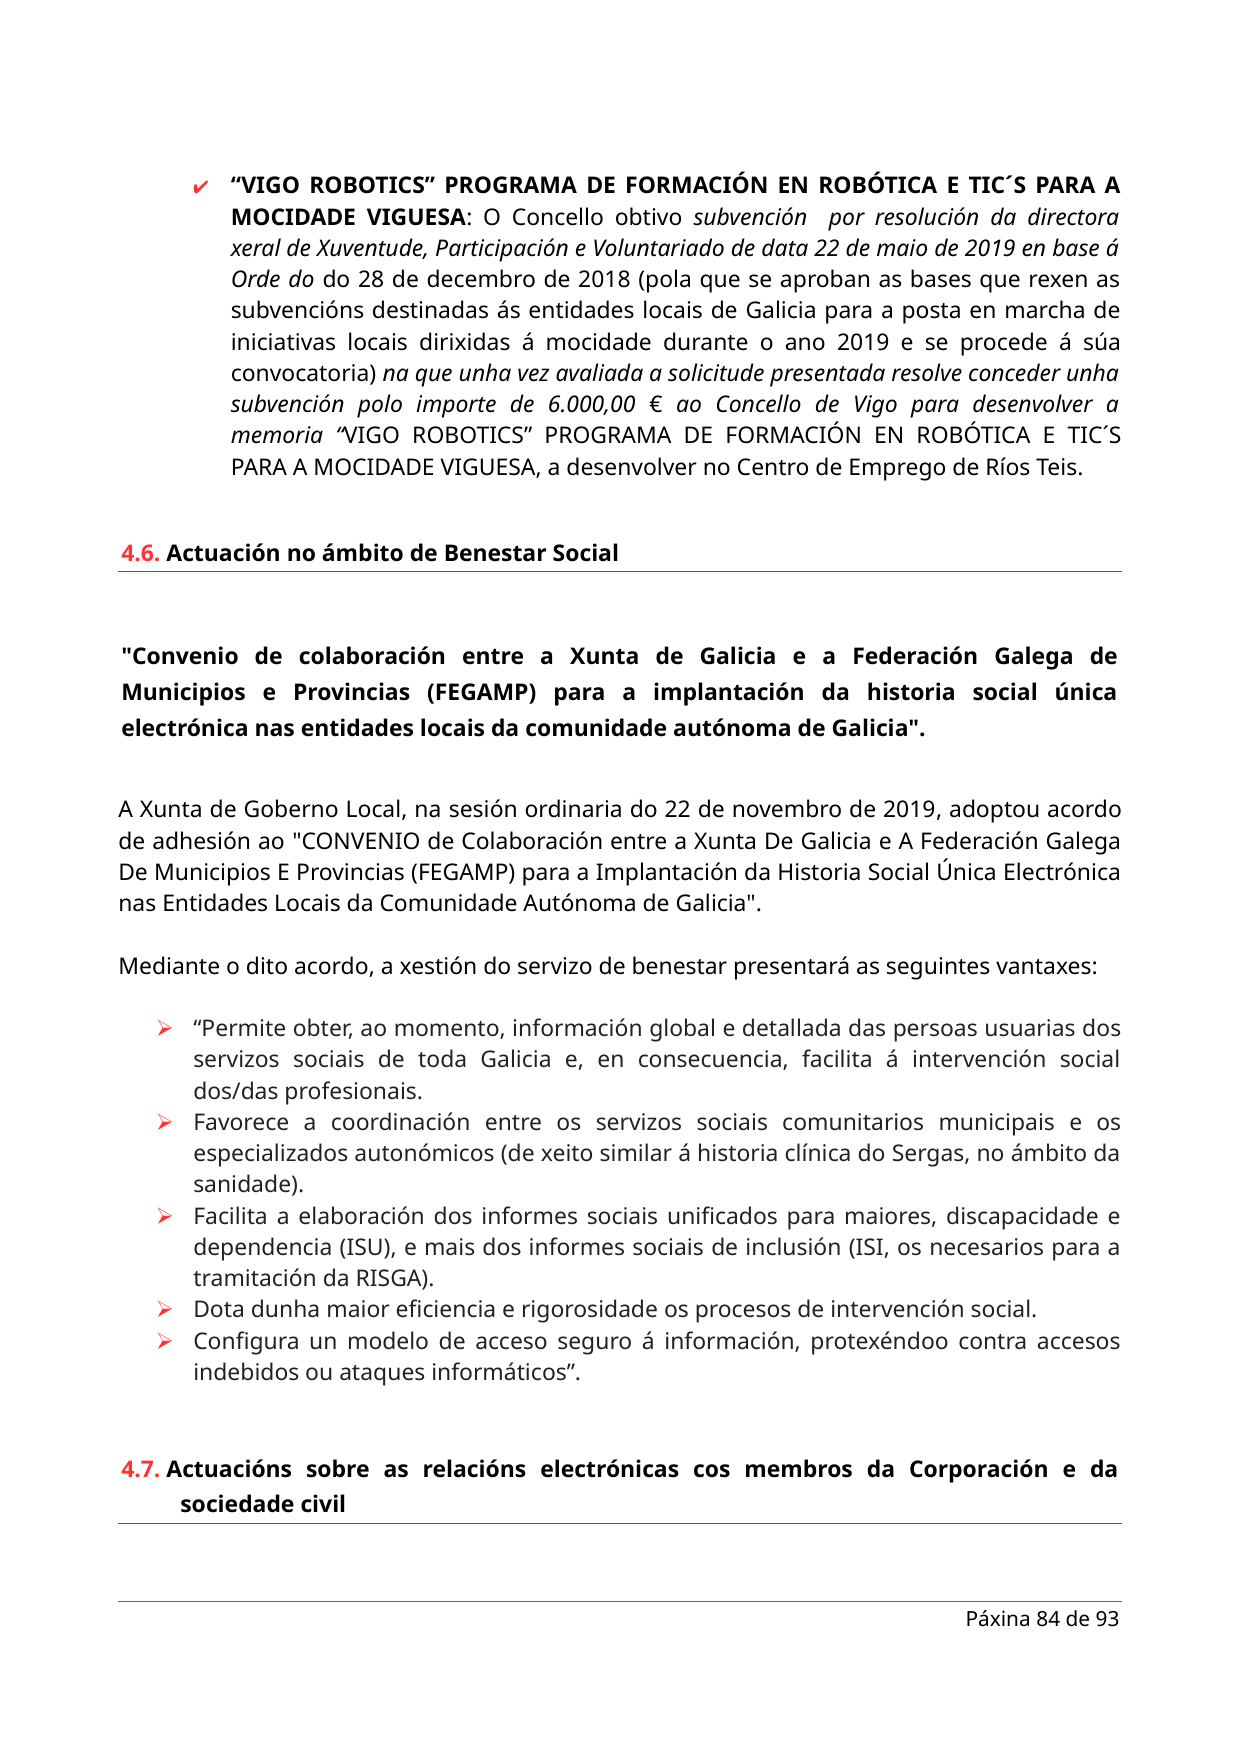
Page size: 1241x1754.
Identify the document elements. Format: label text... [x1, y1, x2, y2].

text A Xunta de Goberno Local, na sesión ordinaria do 22 de novembro de 2019, adoptou acordo de adhesión ao "CONVENIO de Colaboración entre a Xunta De Galicia e A Federación Galega De Municipios E Provincias (FEGAMP) para a Implantación da Historia Social Única Electrónica nas Entidades Locais da Comunidade Autónoma de Galicia". [118, 793, 1122, 918]
list Actuacións sobre as relacións electrónicas cos membros da Corporación e da sociedade civil [118, 1449, 1122, 1523]
list Favorece a coordinación entre os servizos sociais comunitarios municipais e os especializados autonómicos (de xeito similar á historia clínica do Sergas, no ámbito da sanidade). [156, 1106, 1122, 1199]
list Facilita a elaboración dos informes sociais unificados para maiores, discapacidade e dependencia (ISU), e mais dos informes sociais de inclusión (ISI, os necesarios para a tramitación da RISGA). [156, 1199, 1122, 1293]
text Mediante o dito acordo, a xestión do servizo de benestar presentará as seguintes vantaxes: [118, 949, 1122, 981]
list "Convenio de colaboración entre a Xunta de Galicia e a Federación Galega de Municipios e Provincias (FEGAMP) para a implantación da historia social única electrónica nas entidades locais da comunidade autónoma de Galicia". [118, 637, 1122, 746]
list “VIGO ROBOTICS” PROGRAMA DE FORMACIÓN EN ROBÓTICA E TIC´S PARA A MOCIDADE VIGUESA: O Concello obtivo subvención por resolución da directora xeral de Xuventude, Participación e Voluntariado de data 22 de maio de 2019 en base á Orde do do 28 de decembro de 2018 (pola que se aproban as bases que rexen as subvencións destinadas ás entidades locais de Galicia para a posta en marcha de iniciativas locais dirixidas á mocidade durante o ano 2019 e se procede á súa convocatoria) na que unha vez avaliada a solicitude presentada resolve conceder unha subvención polo importe de 6.000,00 € ao Concello de Vigo para desenvolver a memoria “VIGO ROBOTICS” PROGRAMA DE FORMACIÓN EN ROBÓTICA E TIC´S PARA A MOCIDADE VIGUESA, a desenvolver no Centro de Emprego de Ríos Teis. [193, 169, 1122, 482]
list Dota dunha maior eficiencia e rigorosidade os procesos de intervención social. [156, 1293, 1122, 1324]
list “Permite obter, ao momento, información global e detallada das persoas usuarias dos servizos sociais de toda Galicia e, en consecuencia, facilita á intervención social dos/das profesionais. [156, 1012, 1122, 1106]
list Configura un modelo de acceso seguro á información, protexéndoo contra accesos indebidos ou ataques informáticos”. [156, 1324, 1122, 1387]
list Actuación no ámbito de Benestar Social [118, 534, 1122, 571]
